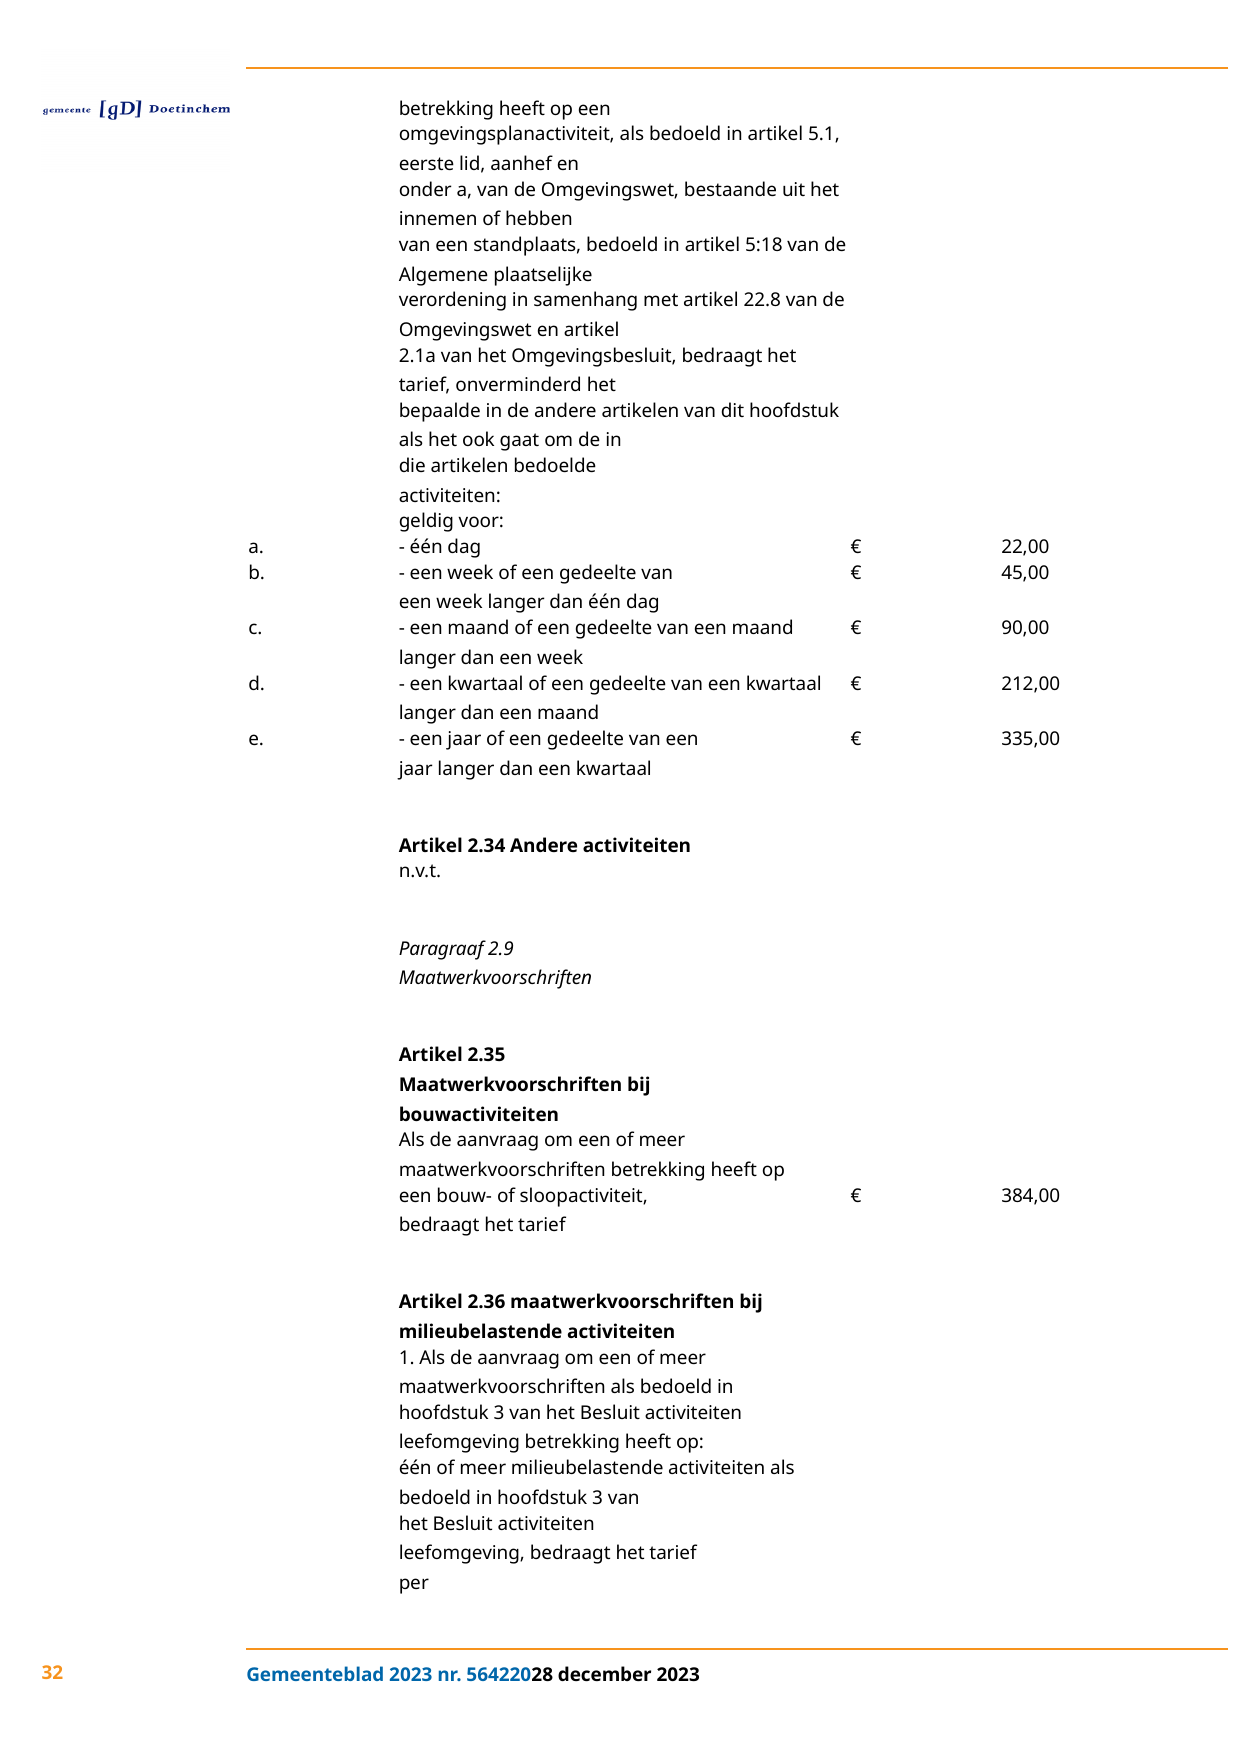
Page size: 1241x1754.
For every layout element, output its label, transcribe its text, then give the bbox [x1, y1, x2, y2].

table_cell 335,00 [1001, 725, 1152, 780]
table_cell [1001, 858, 1152, 883]
table_cell [399, 1263, 549, 1288]
table_cell [850, 1510, 1001, 1595]
table_cell b. [248, 559, 398, 614]
table_cell [1001, 990, 1152, 1016]
table_cell [850, 342, 1001, 397]
table_cell [1001, 1344, 1152, 1399]
table_cell [1001, 121, 1152, 176]
table_cell [248, 286, 398, 342]
table_cell [700, 909, 850, 935]
table_cell € [850, 615, 1001, 670]
table_cell [850, 121, 1001, 176]
table_cell [1001, 231, 1152, 286]
table_cell [248, 121, 398, 176]
table_cell [1001, 780, 1152, 806]
table_cell - één dag [399, 534, 549, 559]
table_cell [399, 780, 700, 806]
table_cell [248, 1344, 398, 1399]
table_cell [850, 909, 1001, 935]
table_cell [248, 1455, 398, 1510]
table_cell [850, 832, 1001, 858]
table_cell [850, 397, 1001, 452]
table_cell verordening in samenhang met artikel 22.8 van de Omgevingswet en artikel [399, 286, 850, 342]
table_cell [700, 453, 850, 508]
table_cell [1001, 176, 1152, 231]
table_cell [700, 1016, 850, 1042]
table_cell [399, 806, 549, 832]
table_cell [850, 231, 1001, 286]
table_cell [248, 95, 398, 121]
table_cell die artikelen bedoelde activiteiten: [399, 453, 700, 508]
table_cell - een week of een gedeelte van een week langer dan één dag [399, 559, 700, 614]
table_cell [1001, 1263, 1152, 1288]
table_cell [248, 176, 398, 231]
table_cell [248, 231, 398, 286]
table_cell één of meer milieubelastende activiteiten als bedoeld in hoofdstuk 3 van [399, 1455, 850, 1510]
table_cell 212,00 [1001, 670, 1152, 725]
table_cell [700, 883, 850, 909]
table_cell [700, 508, 850, 533]
table_cell 2.1a van het Omgevingsbesluit, bedraagt het tarief, onverminderd het [399, 342, 850, 397]
table_cell 22,00 [1001, 534, 1152, 559]
table_cell [399, 909, 549, 935]
table_cell [248, 1126, 398, 1182]
table_cell [700, 1510, 850, 1595]
table_cell € [850, 670, 1001, 725]
table_cell [700, 832, 850, 858]
table_cell [1001, 508, 1152, 533]
table_cell [850, 508, 1001, 533]
table_cell Als de aanvraag om een of meer maatwerkvoorschriften betrekking heeft op [399, 1126, 850, 1182]
table_cell [700, 534, 850, 559]
table_cell [1001, 1126, 1152, 1182]
table_cell [850, 95, 1001, 121]
table_cell [850, 780, 1001, 806]
table_cell [248, 1042, 398, 1126]
table_cell 45,00 [1001, 559, 1152, 614]
table_cell d. [248, 670, 398, 725]
table_cell Paragraaf 2.9 Maatwerkvoorschriften [399, 935, 700, 990]
table_cell [399, 1016, 549, 1042]
table_cell [248, 832, 398, 858]
table_cell [1001, 935, 1152, 990]
table_cell [549, 1016, 700, 1042]
table_cell [1001, 1399, 1152, 1454]
table_cell [399, 1237, 700, 1263]
table_cell [850, 176, 1001, 231]
table_cell een bouw- of sloopactiviteit, bedraagt het tarief [399, 1182, 700, 1237]
table_cell [1001, 286, 1152, 342]
table_cell [248, 806, 398, 832]
table_cell [399, 990, 700, 1016]
table_cell [850, 935, 1001, 990]
table_cell [549, 883, 700, 909]
table_cell [700, 990, 850, 1016]
table_cell [850, 1263, 1001, 1288]
table_cell [248, 508, 398, 533]
table_cell € [850, 725, 1001, 780]
table_cell n.v.t. [399, 858, 549, 883]
table_cell hoofdstuk 3 van het Besluit activiteiten leefomgeving betrekking heeft op: [399, 1399, 850, 1454]
table_cell [850, 990, 1001, 1016]
table_cell - een jaar of een gedeelte van een jaar langer dan een kwartaal [399, 725, 700, 780]
table_cell e. [248, 725, 398, 780]
table_cell [850, 1399, 1001, 1454]
table_cell [1001, 909, 1152, 935]
table_cell [850, 1455, 1001, 1510]
table_cell 1. Als de aanvraag om een of meer maatwerkvoorschriften als bedoeld in [399, 1344, 850, 1399]
table_cell [700, 725, 850, 780]
table_cell € [850, 1182, 1001, 1237]
table_cell [850, 286, 1001, 342]
table_cell [399, 883, 549, 909]
table_cell [248, 453, 398, 508]
table_cell van een standplaats, bedoeld in artikel 5:18 van de Algemene plaatselijke [399, 231, 850, 286]
table_cell [850, 1289, 1001, 1344]
table_cell [248, 1182, 398, 1237]
table_cell - een kwartaal of een gedeelte van een kwartaal langer dan een maand [399, 670, 850, 725]
table_cell Artikel 2.36 maatwerkvoorschriften bij milieubelastende activiteiten [399, 1289, 850, 1344]
table_cell geldig voor: [399, 508, 549, 533]
table_cell [549, 1263, 700, 1288]
table_cell omgevingsplanactiviteit, als bedoeld in artikel 5.1, eerste lid, aanhef en [399, 121, 850, 176]
table_cell [549, 858, 700, 883]
table_cell [1001, 342, 1152, 397]
table_cell [1001, 453, 1152, 508]
table_cell [549, 508, 700, 533]
table_cell [700, 559, 850, 614]
table_cell - een maand of een gedeelte van een maand langer dan een week [399, 615, 850, 670]
table_cell [549, 534, 700, 559]
table_cell [1001, 1455, 1152, 1510]
table_cell € [850, 559, 1001, 614]
table_cell [1001, 397, 1152, 452]
table_cell [1001, 1042, 1152, 1126]
table_cell [248, 342, 398, 397]
table_cell [248, 1237, 398, 1263]
table_cell [248, 1289, 398, 1344]
table_cell bepaalde in de andere artikelen van dit hoofdstuk als het ook gaat om de in [399, 397, 850, 452]
table_cell [248, 780, 398, 806]
table_cell [248, 1510, 398, 1595]
table_cell [248, 397, 398, 452]
table_cell [248, 883, 398, 909]
table_cell [1001, 1289, 1152, 1344]
table_cell [1001, 1237, 1152, 1263]
table_cell [700, 935, 850, 990]
table_cell [1001, 1016, 1152, 1042]
table_cell [700, 1263, 850, 1288]
table_cell betrekking heeft op een [399, 95, 850, 121]
table_cell [248, 1263, 398, 1288]
table_cell [1001, 832, 1152, 858]
picture [41, 47, 231, 172]
table_cell [1001, 883, 1152, 909]
table_cell het Besluit activiteiten leefomgeving, bedraagt het tarief per [399, 1510, 700, 1595]
table_cell [700, 780, 850, 806]
table_cell Artikel 2.34 Andere activiteiten [399, 832, 700, 858]
table_cell [850, 1237, 1001, 1263]
table_cell [248, 1016, 398, 1042]
table_cell [700, 806, 850, 832]
table_cell a. [248, 534, 398, 559]
table_cell [1001, 95, 1152, 121]
table_cell [700, 858, 850, 883]
table_cell [700, 1182, 850, 1237]
table_cell [248, 935, 398, 990]
table_cell [1001, 1510, 1152, 1595]
table_cell c. [248, 615, 398, 670]
table_cell [248, 1399, 398, 1454]
table_cell 90,00 [1001, 615, 1152, 670]
table_cell 384,00 [1001, 1182, 1152, 1237]
table_cell [700, 1237, 850, 1263]
table_cell [248, 858, 398, 883]
table_cell [1001, 806, 1152, 832]
table_cell [549, 806, 700, 832]
table_cell [549, 909, 700, 935]
table_cell [850, 1042, 1001, 1126]
table_cell [850, 858, 1001, 883]
table_cell [850, 453, 1001, 508]
table_cell [248, 990, 398, 1016]
table_cell [248, 909, 398, 935]
table_cell onder a, van de Omgevingswet, bestaande uit het innemen of hebben [399, 176, 850, 231]
table_cell [850, 1126, 1001, 1182]
table_cell Artikel 2.35 Maatwerkvoorschriften bij bouwactiviteiten [399, 1042, 700, 1126]
table_cell [700, 1042, 850, 1126]
table_cell [850, 883, 1001, 909]
table_cell [850, 1016, 1001, 1042]
table_cell [850, 1344, 1001, 1399]
table_cell € [850, 534, 1001, 559]
table_cell [850, 806, 1001, 832]
